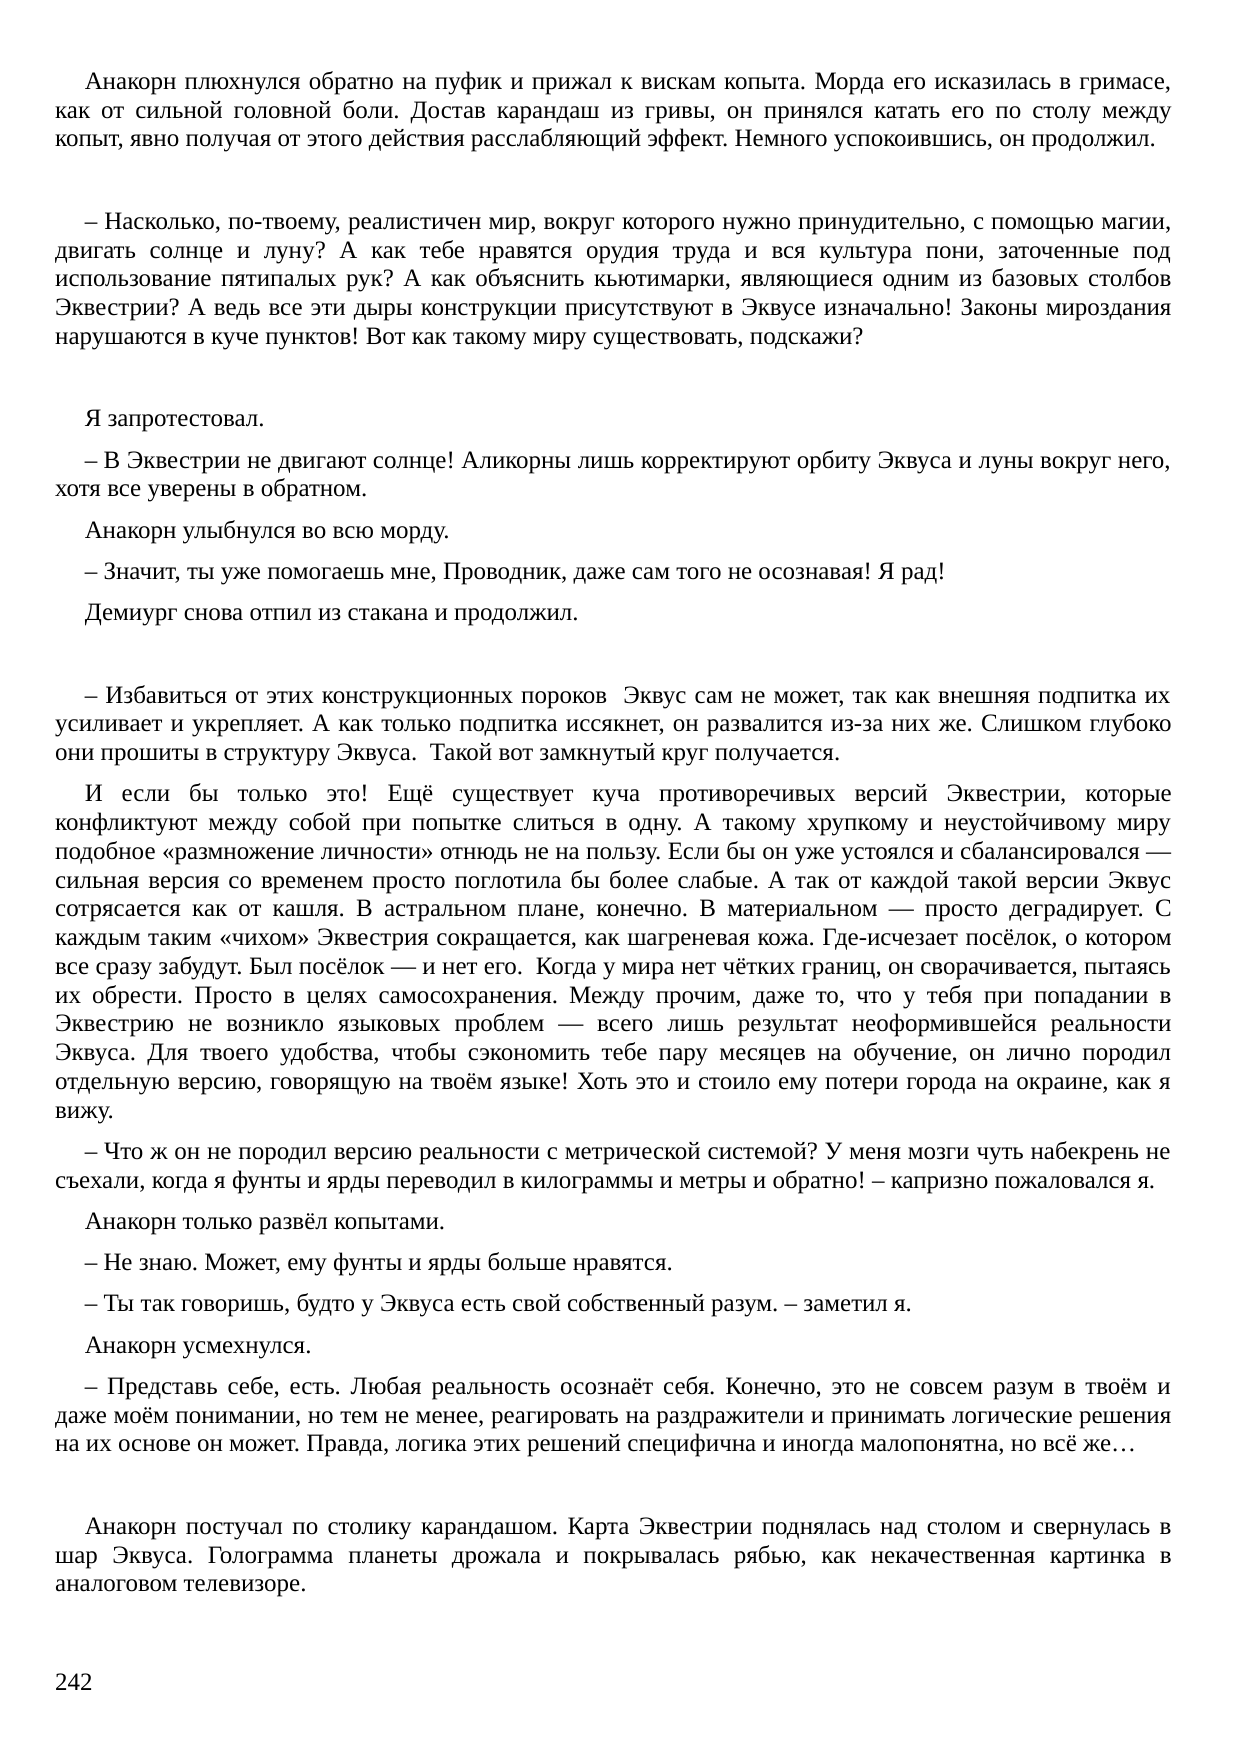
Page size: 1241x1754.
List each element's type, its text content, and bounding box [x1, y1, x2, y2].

text – Представь себе, есть. Любая реальность осознаёт себя. Конечно, это не совсем разум в твоём и даже моём понимании, но тем не менее, реагировать на раздражители и принимать логические решения на их основе он может. Правда, логика этих решений специфична и иногда малопонятна, но всё же… [55, 1371, 1173, 1457]
text Анакорн усмехнулся. [55, 1330, 1173, 1358]
text – В Эквестрии не двигают солнце! Аликорны лишь корректируют орбиту Эквуса и луны вокруг него, хотя все уверены в обратном. [55, 445, 1173, 502]
text – Избавиться от этих конструкционных пороков Эквус сам не может, так как внешняя подпитка их усиливает и укрепляет. А как только подпитка иссякнет, он развалится из-за них же. Слишком глубоко они прошиты в структуру Эквуса. Такой вот замкнутый круг получается. [55, 680, 1173, 766]
text – Не знаю. Может, ему фунты и ярды больше нравятся. [55, 1247, 1173, 1276]
text – Значит, ты уже помогаешь мне, Проводник, даже сам того не осознавая! Я рад! [55, 556, 1173, 585]
text Анакорн только развёл копытами. [55, 1206, 1173, 1235]
text – Что ж он не породил версию реальности с метрической системой? У меня мозги чуть набекрень не съехали, когда я фунты и ярды переводил в килограммы и метры и обратно! – капризно пожаловался я. [55, 1136, 1173, 1193]
text Демиург снова отпил из стакана и продолжил. [55, 597, 1173, 626]
text – Насколько, по-твоему, реалистичен мир, вокруг которого нужно принудительно, с помощью магии, двигать солнце и луну? А как тебе нравятся орудия труда и вся культура пони, заточенные под использование пятипалых рук? А как объяснить кьютимарки, являющиеся одним из базовых столбов Эквестрии? А ведь все эти дыры конструкции присутствуют в Эквусе изначально! Законы мироздания нарушаются в куче пунктов! Вот как такому миру существовать, подскажи? [55, 206, 1173, 350]
text – Ты так говоришь, будто у Эквуса есть свой собственный разум. – заметил я. [55, 1288, 1173, 1317]
text Анакорн постучал по столику карандашом. Карта Эквестрии поднялась над столом и свернулась в шар Эквуса. Голограмма планеты дрожала и покрывалась рябью, как некачественная картинка в аналоговом телевизоре. [55, 1511, 1173, 1597]
text Анакорн плюхнулся обратно на пуфик и прижал к вискам копыта. Морда его исказилась в гримасе, как от сильной головной боли. Достав карандаш из гривы, он принялся катать его по столу между копыт, явно получая от этого действия расслабляющий эффект. Немного успокоившись, он продолжил. [55, 66, 1173, 152]
text Анакорн улыбнулся во всю морду. [55, 515, 1173, 543]
text И если бы только это! Ещё существует куча противоречивых версий Эквестрии, которые конфликтуют между собой при попытке слиться в одну. А такому хрупкому и неустойчивому миру подобное «размножение личности» отнюдь не на пользу. Если бы он уже устоялся и сбалансировался — сильная версия со временем просто поглотила бы более слабые. А так от каждой такой версии Эквус сотрясается как от кашля. В астральном плане, конечно. В материальном — просто деградирует. С каждым таким «чихом» Эквестрия сокращается, как шагреневая кожа. Где-исчезает посёлок, о котором все сразу забудут. Был посёлок — и нет его. Когда у мира нет чётких границ, он сворачивается, пытаясь их обрести. Просто в целях самосохранения. Между прочим, даже то, что у тебя при попадании в Эквестрию не возникло языковых проблем — всего лишь результат неоформившейся реальности Эквуса. Для твоего удобства, чтобы сэкономить тебе пару месяцев на обучение, он лично породил отдельную версию, говорящую на твоём языке! Хоть это и стоило ему потери города на окраине, как я вижу. [55, 778, 1173, 1123]
text Я запротестовал. [55, 403, 1173, 432]
